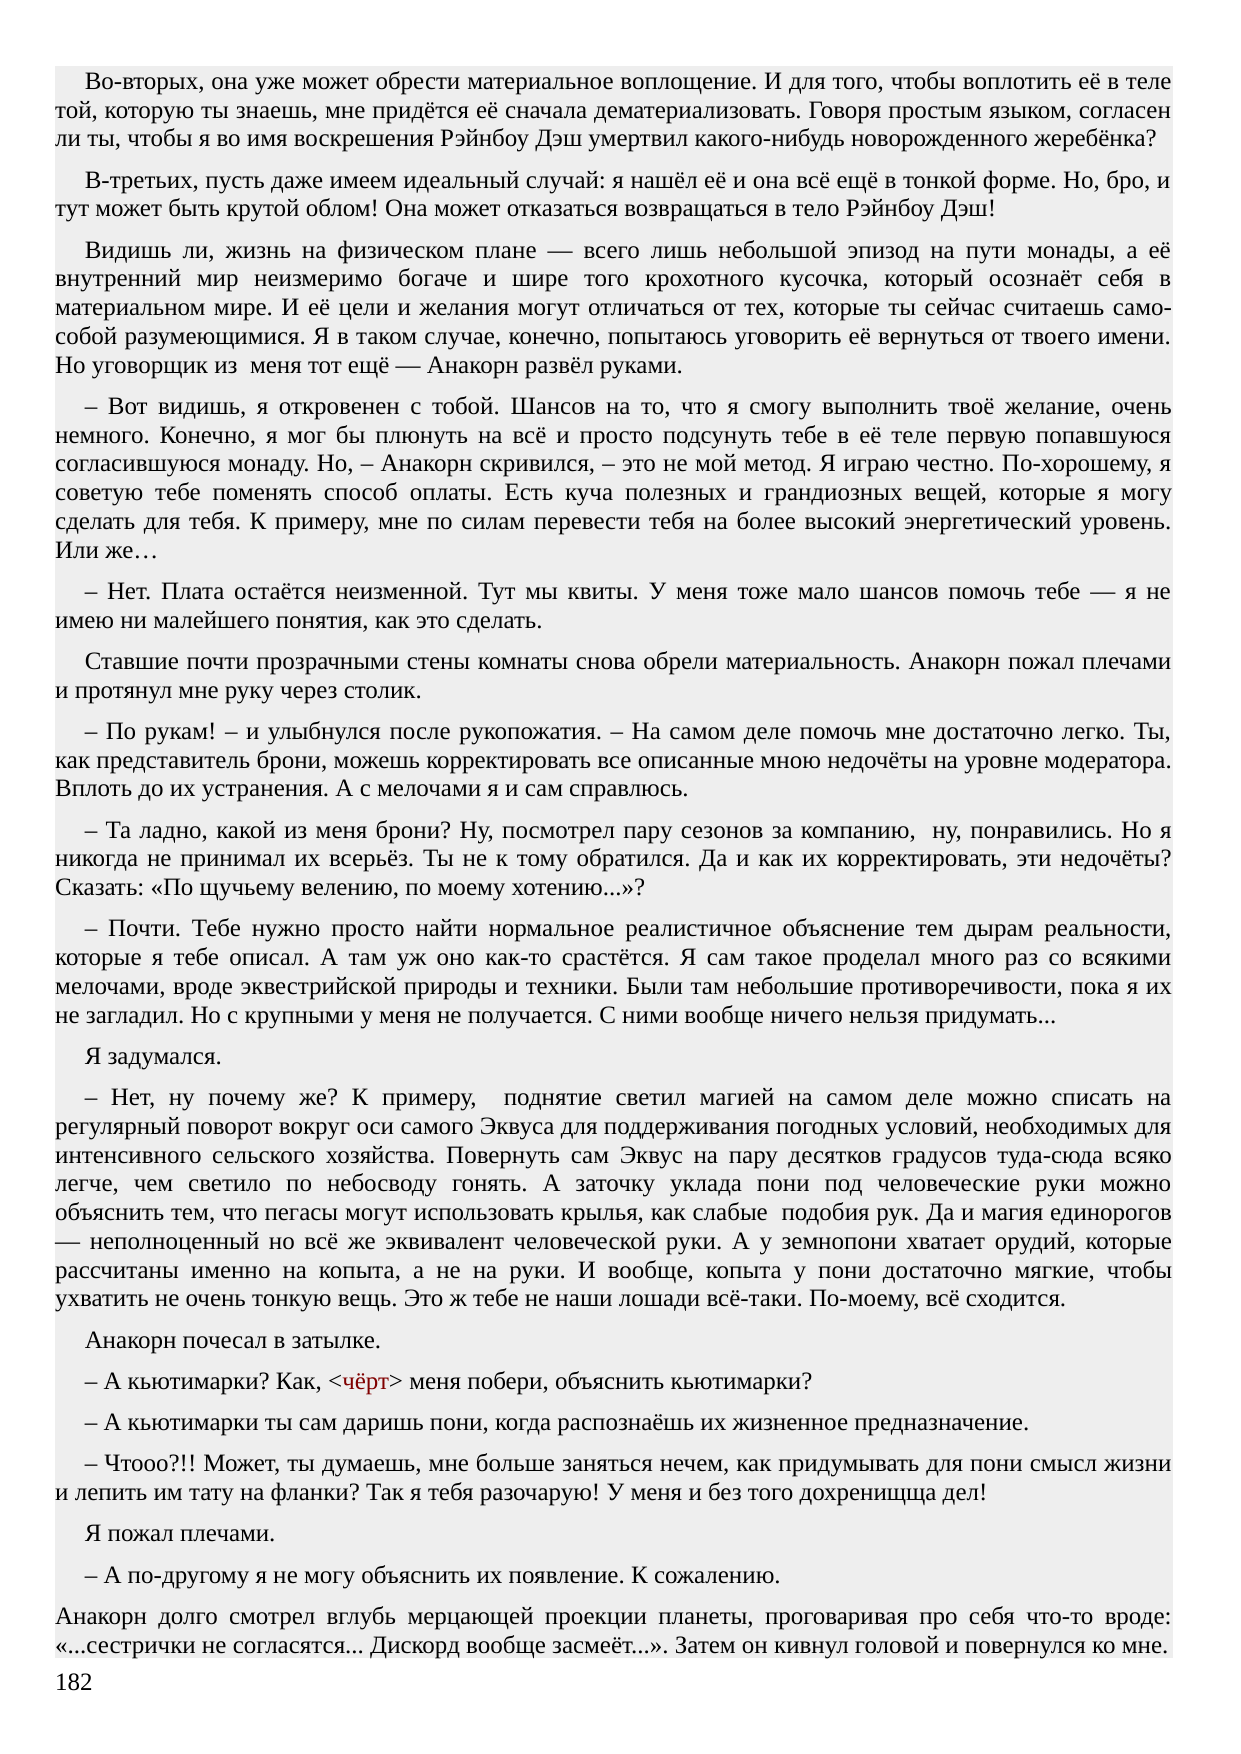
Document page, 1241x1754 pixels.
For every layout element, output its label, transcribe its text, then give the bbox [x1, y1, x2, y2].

text Видишь ли, жизнь на физическом плане — всего лишь небольшой эпизод на пути монады, а её внутренний мир неизмеримо богаче и шире того крохотного кусочка, который осознаёт себя в материальном мире. И её цели и желания могут отличаться от тех, которые ты сейчас считаешь само-собой разумеющимися. Я в таком случае, конечно, попытаюсь уговорить её вернуться от твоего имени. Но уговорщик из меня тот ещё — Анакорн развёл руками. [55, 235, 1173, 378]
text – По рукам! – и улыбнулся после рукопожатия. – На самом деле помочь мне достаточно легко. Ты, как представитель брони, можешь корректировать все описанные мною недочёты на уровне модератора. Вплоть до их устранения. А с мелочами я и сам справлюсь. [55, 716, 1173, 802]
text – Почти. Тебе нужно просто найти нормальное реалистичное объяснение тем дырам реальности, которые я тебе описал. А там уж оно как-то срастётся. Я сам такое проделал много раз со всякими мелочами, вроде эквестрийской природы и техники. Были там небольшие противоречивости, пока я их не загладил. Но с крупными у меня не получается. С ними вообще ничего нельзя придумать... [55, 913, 1173, 1028]
text Ставшие почти прозрачными стены комнаты снова обрели материальность. Анакорн пожал плечами и протянул мне руку через столик. [55, 646, 1173, 703]
text Я пожал плечами. [55, 1518, 1173, 1547]
text Анакорн почесал в затылке. [55, 1325, 1173, 1353]
text – А кьютимарки? Как, <чёрт> меня побери, объяснить кьютимарки? [55, 1366, 1173, 1395]
text Во-вторых, она уже может обрести материальное воплощение. И для того, чтобы воплотить её в теле той, которую ты знаешь, мне придётся её сначала дематериализовать. Говоря простым языком, согласен ли ты, чтобы я во имя воскрешения Рэйнбоу Дэш умертвил какого-нибудь новорожденного жеребёнка? [55, 66, 1173, 152]
text – Вот видишь, я откровенен с тобой. Шансов на то, что я смогу выполнить твоё желание, очень немного. Конечно, я мог бы плюнуть на всё и просто подсунуть тебе в её теле первую попавшуюся согласившуюся монаду. Но, – Анакорн скривился, – это не мой метод. Я играю честно. По-хорошему, я советую тебе поменять способ оплаты. Есть куча полезных и грандиозных вещей, которые я могу сделать для тебя. К примеру, мне по силам перевести тебя на более высокий энергетический уровень. Или же… [55, 391, 1173, 563]
text Анакорн долго смотрел вглубь мерцающей проекции планеты, проговаривая про себя что-то вроде: «...сестрички не согласятся... Дискорд вообще засмеёт...». Затем он кивнул головой и повернулся ко мне. [55, 1601, 1173, 1658]
text – Нет, ну почему же? К примеру, поднятие светил магией на самом деле можно списать на регулярный поворот вокруг оси самого Эквуса для поддерживания погодных условий, необходимых для интенсивного сельского хозяйства. Повернуть сам Эквус на пару десятков градусов туда-сюда всяко легче, чем светило по небосводу гонять. А заточку уклада пони под человеческие руки можно объяснить тем, что пегасы могут использовать крылья, как слабые подобия рук. Да и магия единорогов — неполноценный но всё же эквивалент человеческой руки. А у земнопони хватает орудий, которые рассчитаны именно на копыта, а не на руки. И вообще, копыта у пони достаточно мягкие, чтобы ухватить не очень тонкую вещь. Это ж тебе не наши лошади всё-таки. По-моему, всё сходится. [55, 1082, 1173, 1312]
text В-третьих, пусть даже имеем идеальный случай: я нашёл её и она всё ещё в тонкой форме. Но, бро, и тут может быть крутой облом! Она может отказаться возвращаться в тело Рэйнбоу Дэш! [55, 165, 1173, 222]
text – А по-другому я не могу объяснить их появление. К сожалению. [55, 1560, 1173, 1588]
text Я задумался. [55, 1041, 1173, 1070]
text – Нет. Плата остаётся неизменной. Тут мы квиты. У меня тоже мало шансов помочь тебе — я не имею ни малейшего понятия, как это сделать. [55, 576, 1173, 633]
text – А кьютимарки ты сам даришь пони, когда распознаёшь их жизненное предназначение. [55, 1407, 1173, 1436]
text – Чтооо?!! Может, ты думаешь, мне больше заняться нечем, как придумывать для пони смысл жизни и лепить им тату на фланки? Так я тебя разочарую! У меня и без того дохренищща дел! [55, 1448, 1173, 1506]
text – Та ладно, какой из меня брони? Ну, посмотрел пару сезонов за компанию, ну, понравились. Но я никогда не принимал их всерьёз. Ты не к тому обратился. Да и как их корректировать, эти недочёты? Сказать: «По щучьему велению, по моему хотению...»? [55, 815, 1173, 901]
